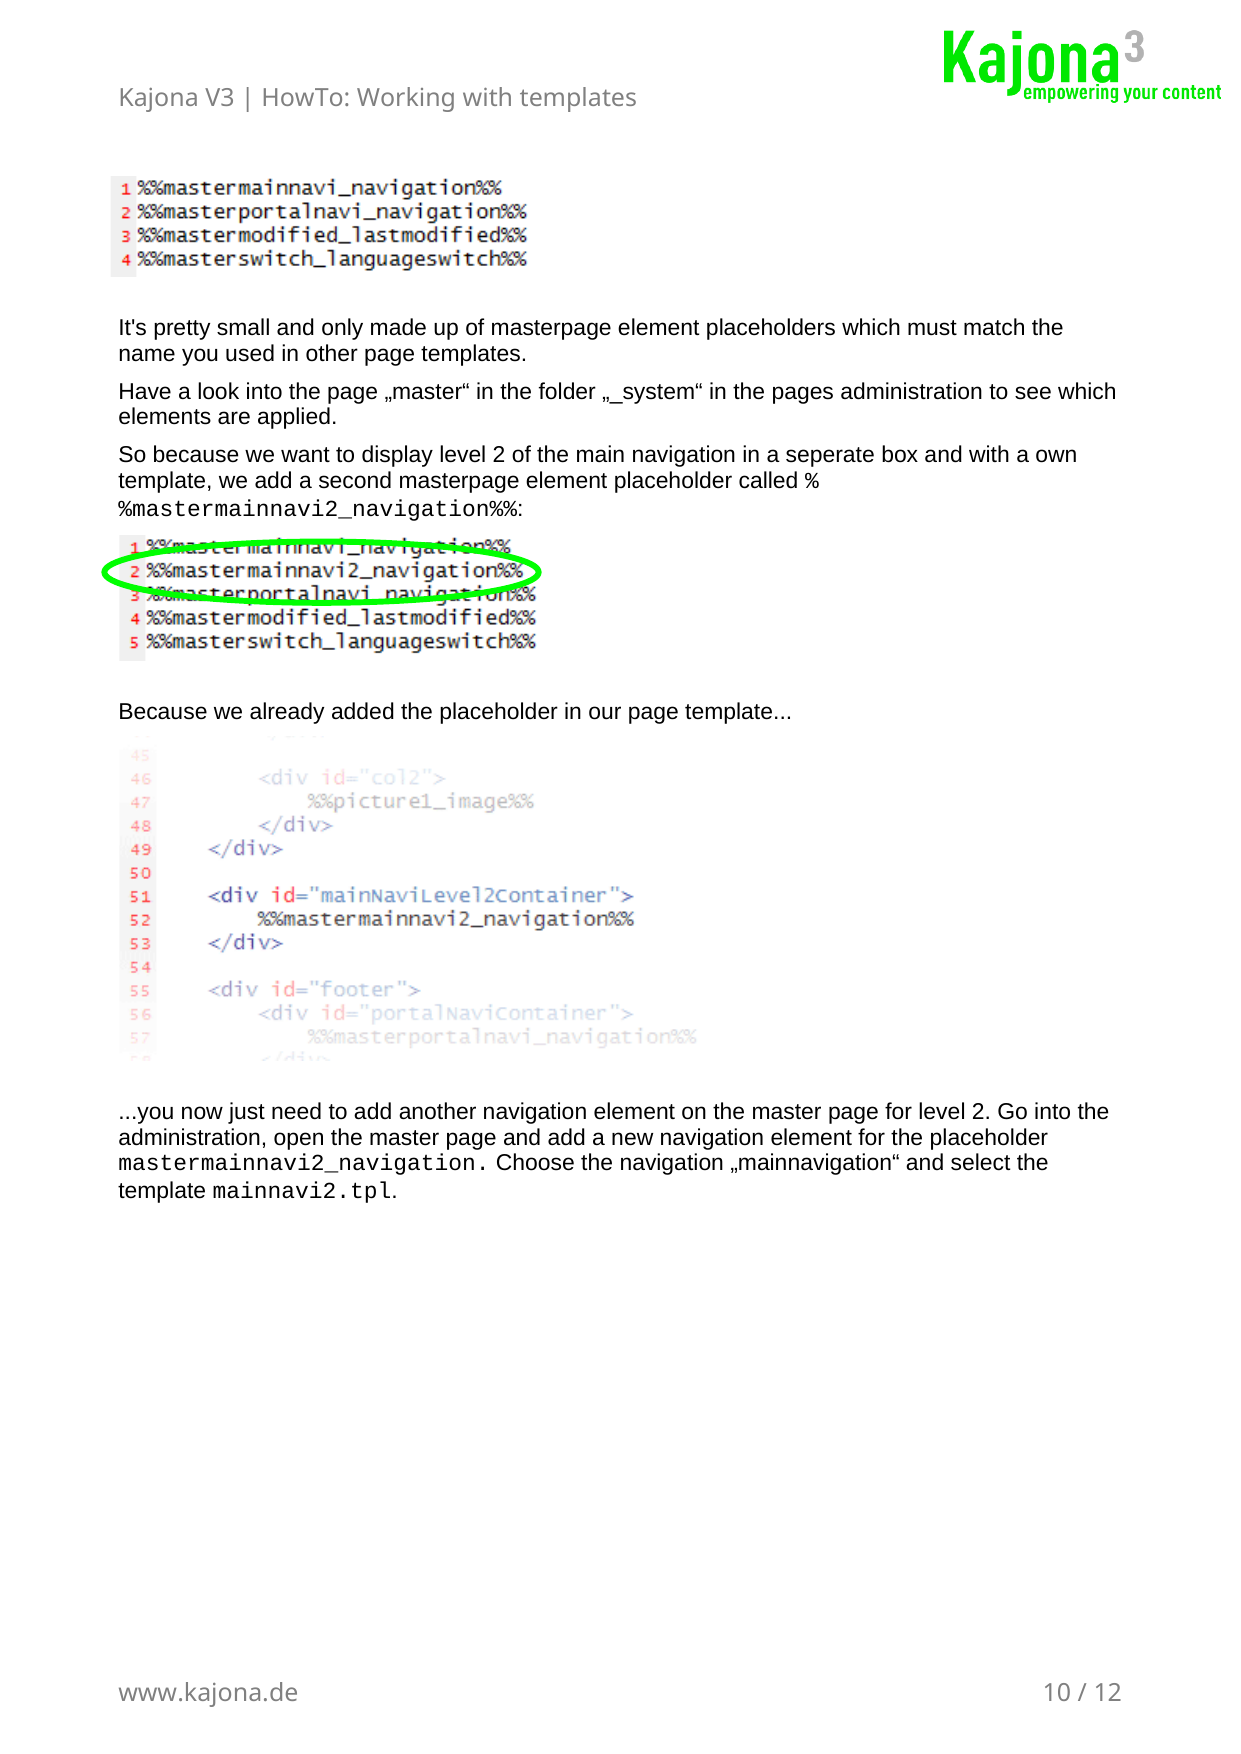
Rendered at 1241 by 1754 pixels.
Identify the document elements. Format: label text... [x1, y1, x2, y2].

text ...you now just need to add another navigation element on the master page for level 2. Go into the administration, open the master page and add a new navigation element for the placeholder mastermainnavi2_navigation. Choose the navigation „mainnavigation“ and select the template mainnavi2.tpl. [118, 1098, 1122, 1205]
picture [119, 535, 548, 661]
picture [944, 30, 1221, 103]
picture [110, 176, 539, 277]
text Because we already added the placeholder in our page template... [118, 699, 1122, 724]
picture [119, 736, 809, 1061]
picture [119, 545, 535, 599]
text It's pretty small and only made up of masterpage element placeholders which must match the name you used in other page templates. [118, 315, 1122, 366]
text Have a look into the page „master“ in the folder „_system“ in the pages administration to see which elements are applied. [118, 378, 1122, 430]
text So because we want to display level 2 of the main navigation in a seperate box and with a own template, we add a second masterpage element placeholder called %%mastermainnavi2_navigation%%: [118, 442, 1122, 523]
